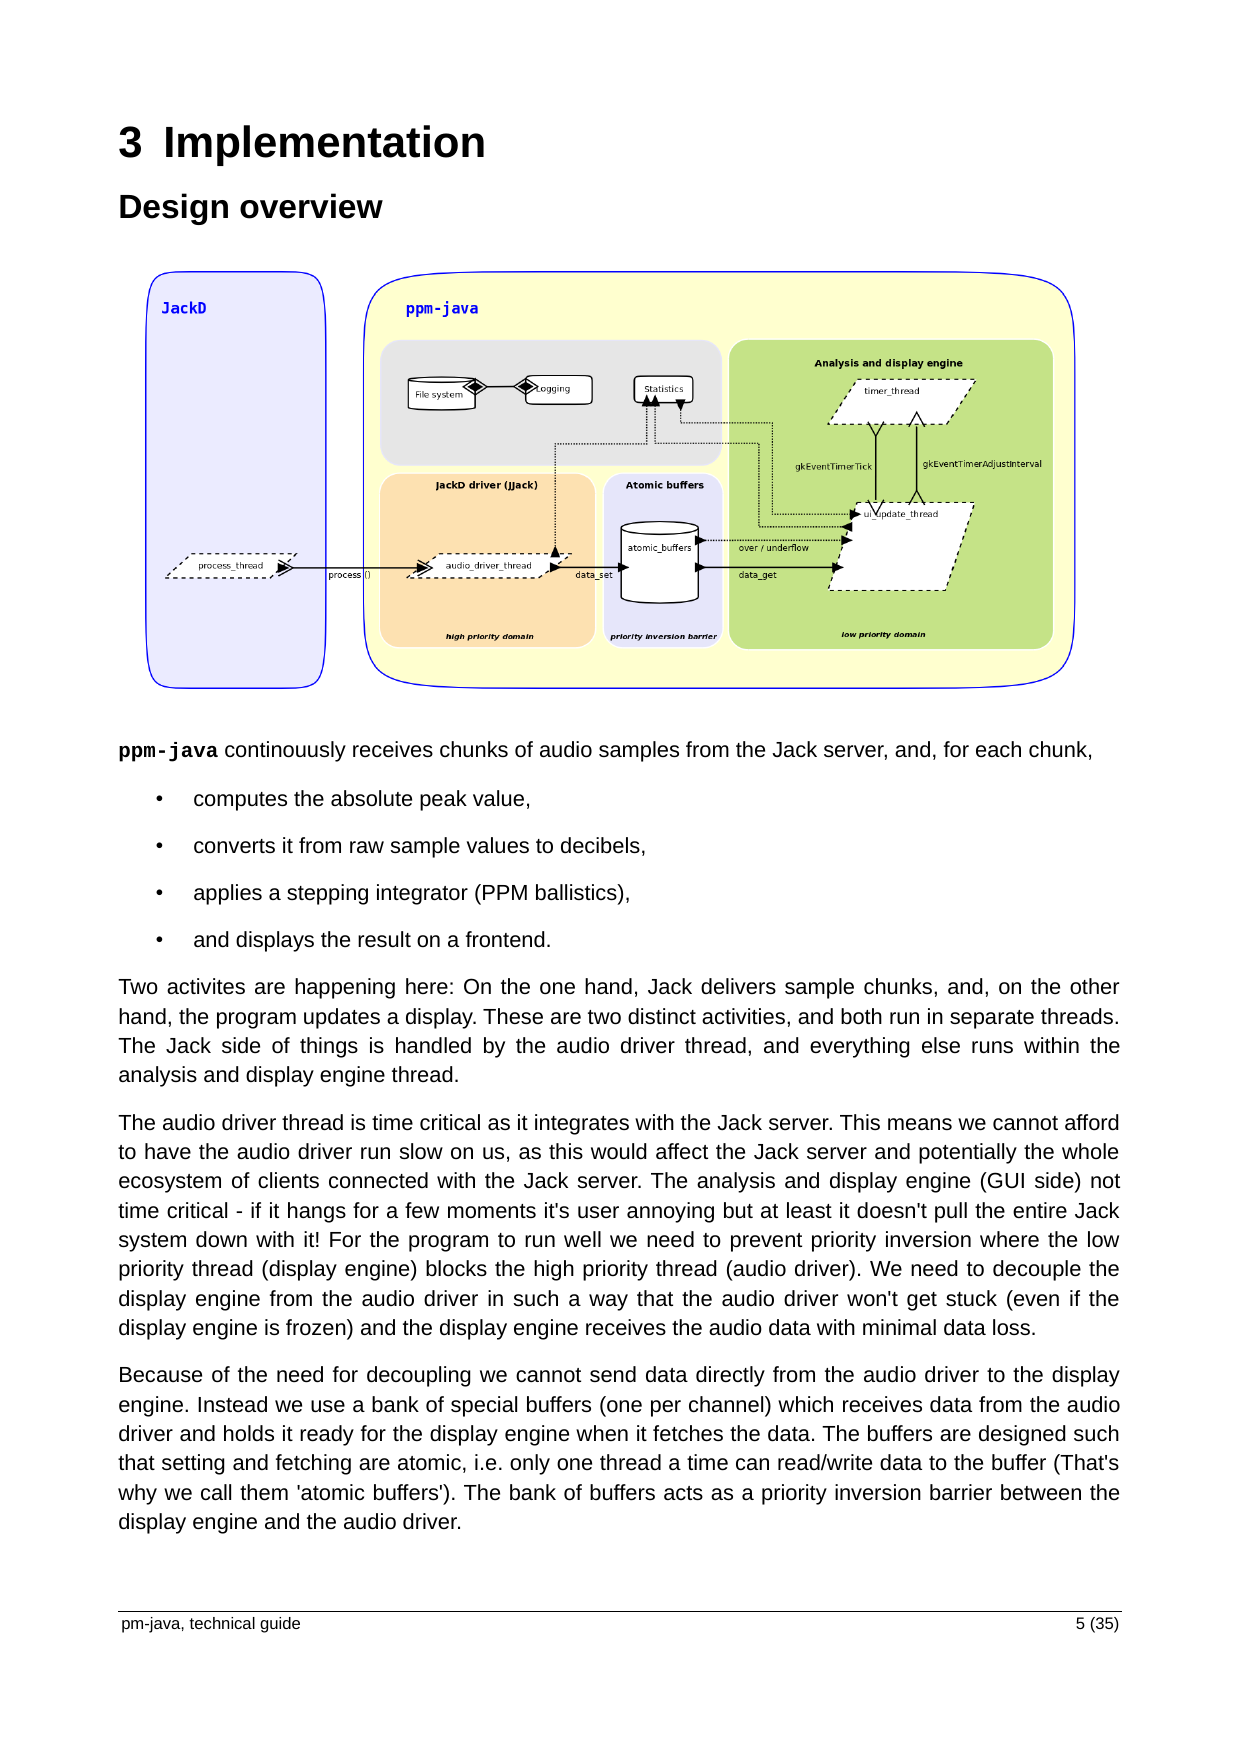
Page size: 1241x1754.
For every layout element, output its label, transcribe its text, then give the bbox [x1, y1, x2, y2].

text ppm-java continouusly receives chunks of audio samples from the Jack server, and, for each chunk, [118, 243, 1122, 764]
subtitle ­Implementation [118, 118, 1122, 167]
text Because of the need for decoupling we cannot send data directly from the audio driver to the display engine. Instead we use a bank of special buffers (one per channel) which receives data from the audio driver and holds it ready for the display engine when it fetches the data. The buffers are designed such that setting and fetching are atomic, i.e. only one thread a time can read/write data to the buffer (That's why we call them 'atomic buffers'). The bank of buffers acts as a priority inversion barrier between the display engine and the audio driver. [118, 1363, 1122, 1534]
list applies a stepping integrator (PPM ballistics), [156, 881, 1122, 905]
list computes the absolute peak value, [156, 787, 1122, 811]
text Two activites are happening here: On the one hand, Jack delivers sample chunks, and, on the other hand, the program updates a display. These are two distinct activities, and both run in separate threads. The Jack side of things is handled by the audio driver thread, and everything else runs within the analysis and display engine thread. [118, 975, 1122, 1088]
list converts it from raw sample values to decibels, [156, 834, 1122, 858]
text The audio driver thread is time critical as it integrates with the Jack server. This means we cannot afford to have the audio driver run slow on us, as this would affect the Jack server and potentially the whole ecosystem of clients connected with the Jack server. The analysis and display engine (GUI side) not time critical - if it hangs for a few moments it's user annoying but at least it doesn't pull the entire Jack system down with it! For the program to run well we need to prevent priority inversion where the low priority thread (display engine) blocks the high priority thread (audio driver). We need to decouple the display engine from the audio driver in such a way that the audio driver won't get stuck (even if the display engine is frozen) and the display engine receives the audio data with minimal data loss. [118, 1110, 1122, 1340]
list and displays the result on a frontend. [156, 928, 1122, 952]
subtitle Design overview [118, 188, 1122, 225]
picture [130, 256, 1090, 704]
